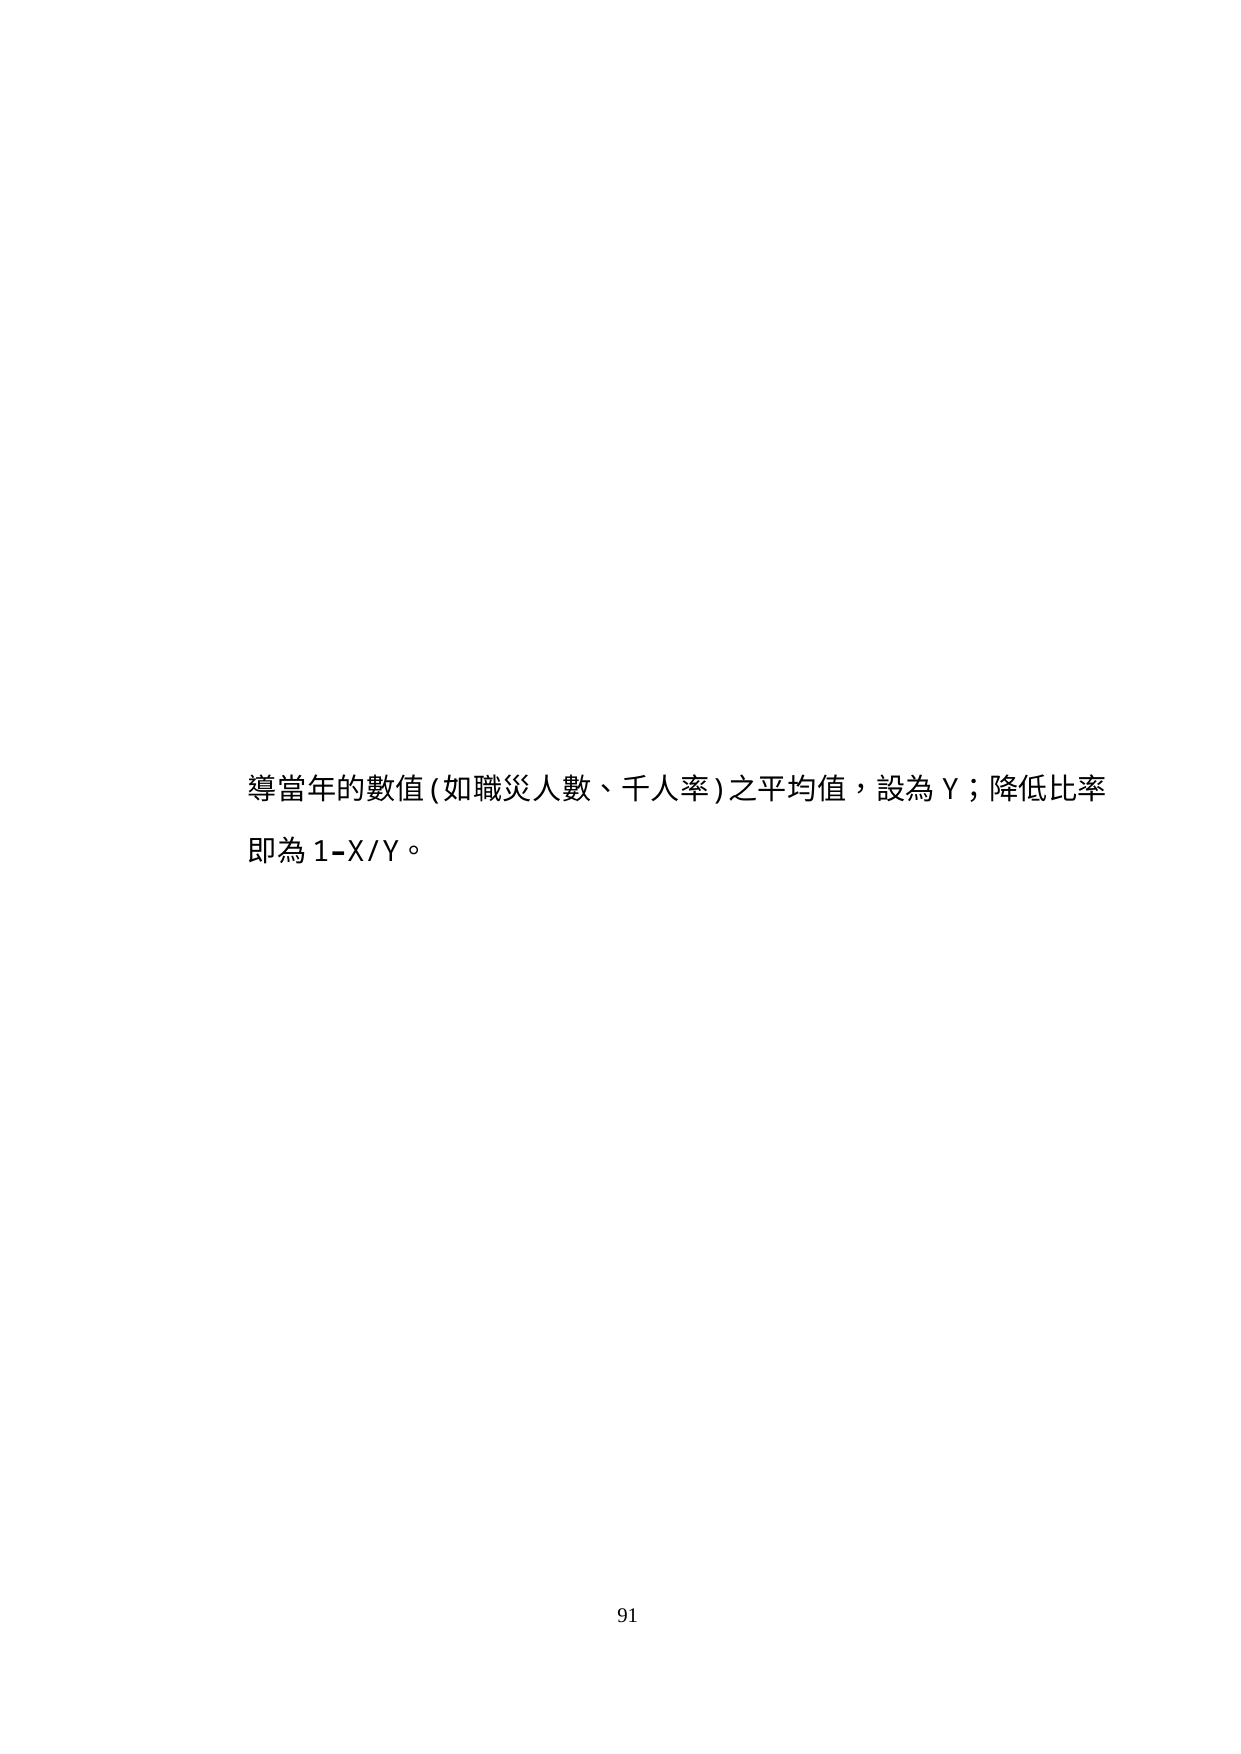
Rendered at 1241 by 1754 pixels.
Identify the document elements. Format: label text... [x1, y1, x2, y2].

text 導當年的數值(如職災人數、千人率)之平均值，設為Y；降低比率即為1–X/Y。 [248, 745, 1107, 870]
